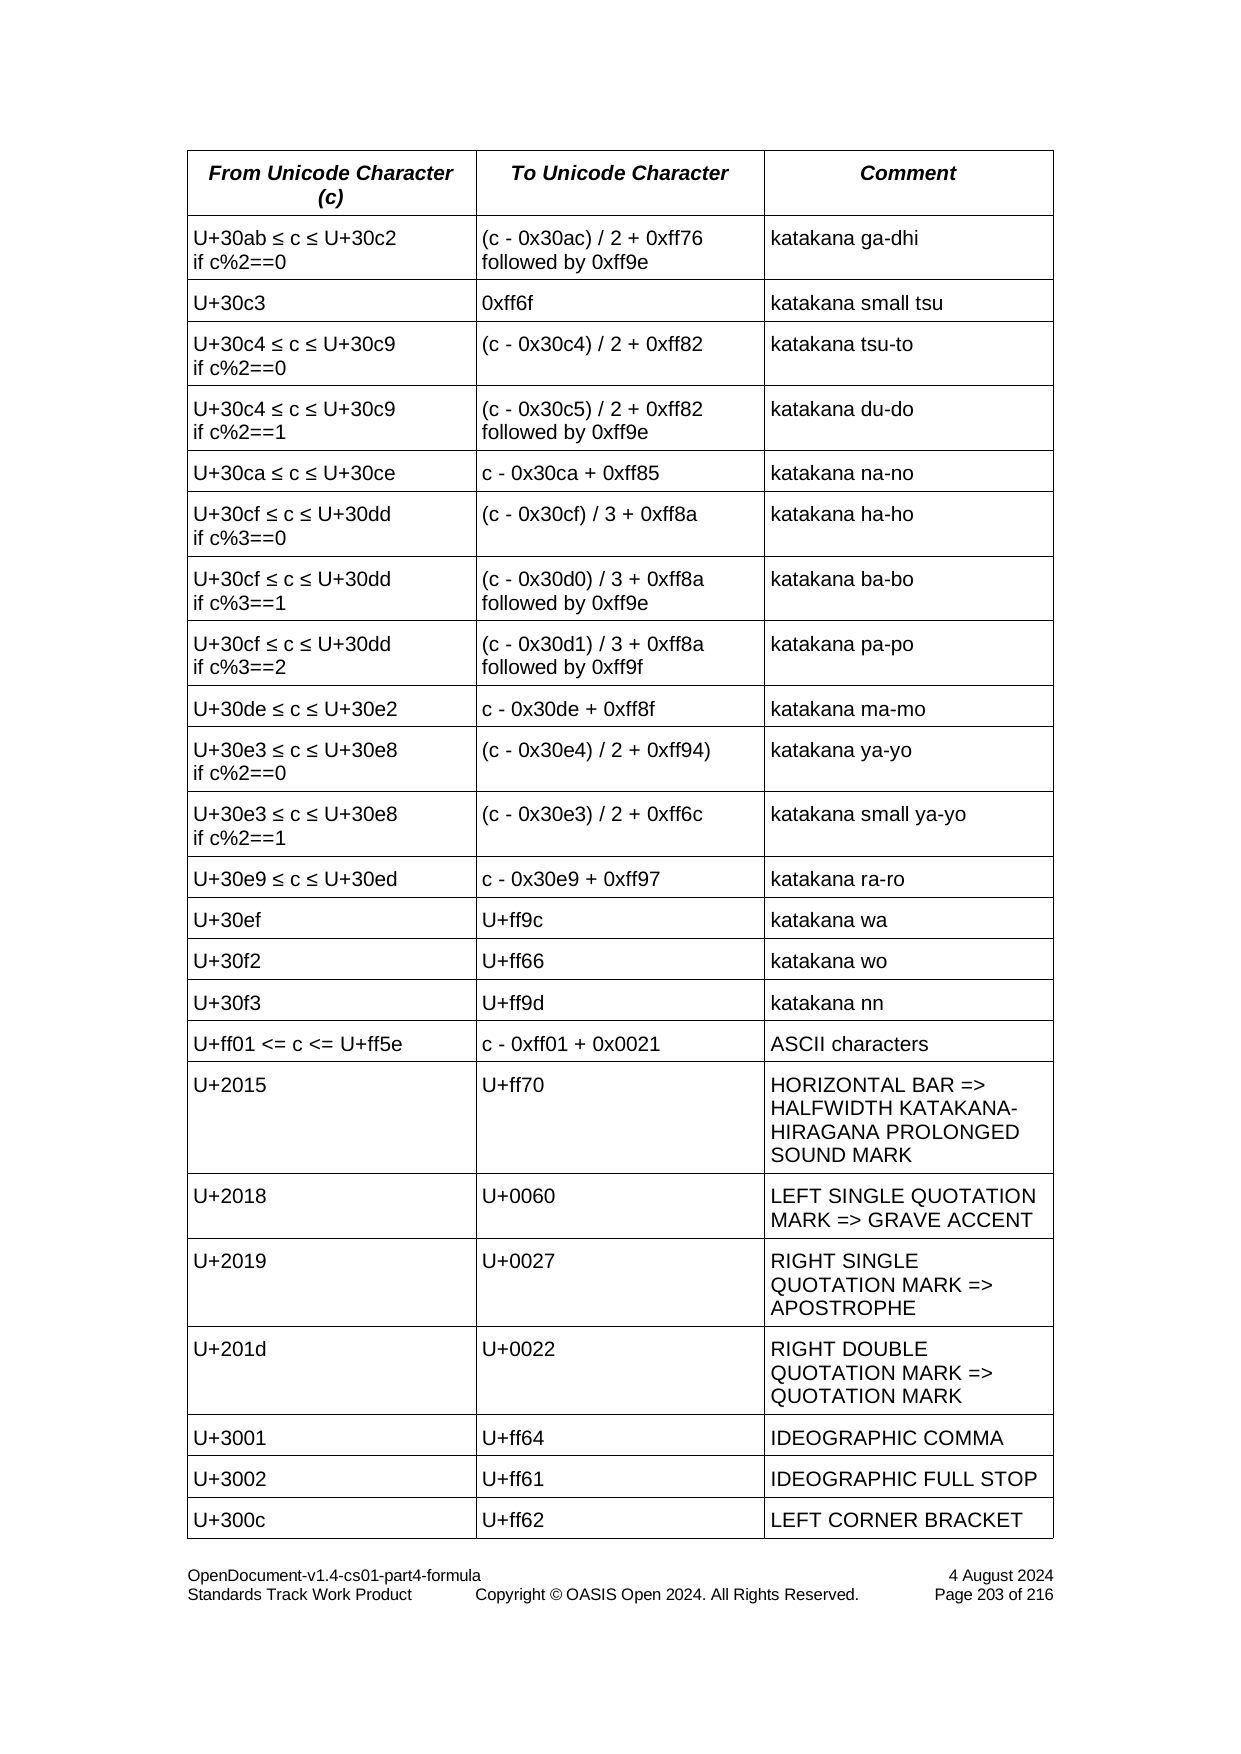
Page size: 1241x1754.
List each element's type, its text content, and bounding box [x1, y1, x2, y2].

table_cell c - 0x30ca + 0xff85 [477, 451, 764, 491]
table_cell IDEOGRAPHIC FULL STOP [765, 1456, 1053, 1497]
table_cell LEFT CORNER BRACKET [765, 1498, 1053, 1538]
table_cell katakana wo [765, 939, 1053, 979]
table_cell (c - 0x30cf) / 3 + 0xff8a [477, 492, 764, 556]
table_cell (c - 0x30e4) / 2 + 0xff94) [477, 727, 764, 791]
table_cell U+0060 [477, 1174, 764, 1238]
table_cell (c - 0x30e3) / 2 + 0xff6c [477, 792, 764, 856]
table_cell katakana small ya-yo [765, 792, 1053, 856]
table_cell LEFT SINGLE QUOTATION MARK => GRAVE ACCENT [765, 1174, 1053, 1238]
table_cell c - 0x30de + 0xff8f [477, 686, 764, 726]
table_cell U+300c [188, 1498, 476, 1538]
table_cell U+30de ≤ c ≤ U+30e2 [188, 686, 476, 726]
table_cell katakana ha-ho [765, 492, 1053, 556]
table_cell U+30cf ≤ c ≤ U+30dd if c%3==2 [188, 621, 476, 685]
table_cell U+2018 [188, 1174, 476, 1238]
table_header From Unicode Character (c) [188, 151, 476, 215]
table_cell U+ff64 [477, 1415, 764, 1455]
table_cell katakana ma-mo [765, 686, 1053, 726]
table_cell RIGHT DOUBLE QUOTATION MARK => QUOTATION MARK [765, 1327, 1053, 1414]
table_cell U+2019 [188, 1239, 476, 1326]
table_cell (c - 0x30ac) / 2 + 0xff76 followed by 0xff9e [477, 216, 764, 279]
table_cell U+30ef [188, 898, 476, 938]
table_cell katakana pa-po [765, 621, 1053, 685]
table_cell katakana ya-yo [765, 727, 1053, 791]
table_cell U+30f3 [188, 980, 476, 1020]
table_cell (c - 0x30d0) / 3 + 0xff8a followed by 0xff9e [477, 557, 764, 620]
table_cell U+30cf ≤ c ≤ U+30dd if c%3==1 [188, 557, 476, 620]
table_cell c - 0x30e9 + 0xff97 [477, 857, 764, 897]
table_cell U+30e3 ≤ c ≤ U+30e8 if c%2==1 [188, 792, 476, 856]
table_cell U+ff01 <= c <= U+ff5e [188, 1021, 476, 1061]
table_cell U+30c4 ≤ c ≤ U+30c9 if c%2==0 [188, 322, 476, 385]
table_cell katakana wa [765, 898, 1053, 938]
table_cell U+ff70 [477, 1062, 764, 1173]
table_cell RIGHT SINGLE QUOTATION MARK => APOSTROPHE [765, 1239, 1053, 1326]
table_cell U+2015 [188, 1062, 476, 1173]
table_cell HORIZONTAL BAR => HALFWIDTH KATAKANA-HIRAGANA PROLONGED SOUND MARK [765, 1062, 1053, 1173]
table_cell U+201d [188, 1327, 476, 1414]
table_cell katakana ra-ro [765, 857, 1053, 897]
table_cell U+3002 [188, 1456, 476, 1497]
table_header Comment [765, 151, 1053, 215]
table_cell c - 0xff01 + 0x0021 [477, 1021, 764, 1061]
table_cell U+0022 [477, 1327, 764, 1414]
table_cell U+30ca ≤ c ≤ U+30ce [188, 451, 476, 491]
table_cell U+ff66 [477, 939, 764, 979]
table_cell (c - 0x30c4) / 2 + 0xff82 [477, 322, 764, 385]
table_cell U+30e3 ≤ c ≤ U+30e8 if c%2==0 [188, 727, 476, 791]
table_cell U+0027 [477, 1239, 764, 1326]
table_cell U+ff61 [477, 1456, 764, 1497]
table_cell katakana ga-dhi [765, 216, 1053, 279]
table_cell katakana du-do [765, 386, 1053, 450]
table_cell 0xff6f [477, 280, 764, 321]
table_cell U+ff62 [477, 1498, 764, 1538]
table_cell U+30e9 ≤ c ≤ U+30ed [188, 857, 476, 897]
table_cell U+3001 [188, 1415, 476, 1455]
table_cell U+30c3 [188, 280, 476, 321]
table_cell katakana tsu-to [765, 322, 1053, 385]
table_header To Unicode Character [477, 151, 764, 215]
table_cell katakana small tsu [765, 280, 1053, 321]
table_cell U+30ab ≤ c ≤ U+30c2 if c%2==0 [188, 216, 476, 279]
table_cell IDEOGRAPHIC COMMA [765, 1415, 1053, 1455]
table_cell U+30f2 [188, 939, 476, 979]
table_cell katakana na-no [765, 451, 1053, 491]
table_cell U+ff9c [477, 898, 764, 938]
table_cell U+30cf ≤ c ≤ U+30dd if c%3==0 [188, 492, 476, 556]
table_cell (c - 0x30d1) / 3 + 0xff8a followed by 0xff9f [477, 621, 764, 685]
table_cell (c - 0x30c5) / 2 + 0xff82 followed by 0xff9e [477, 386, 764, 450]
table_cell U+ff9d [477, 980, 764, 1020]
table_cell ASCII characters [765, 1021, 1053, 1061]
table_cell katakana ba-bo [765, 557, 1053, 620]
table_cell U+30c4 ≤ c ≤ U+30c9 if c%2==1 [188, 386, 476, 450]
table_cell katakana nn [765, 980, 1053, 1020]
